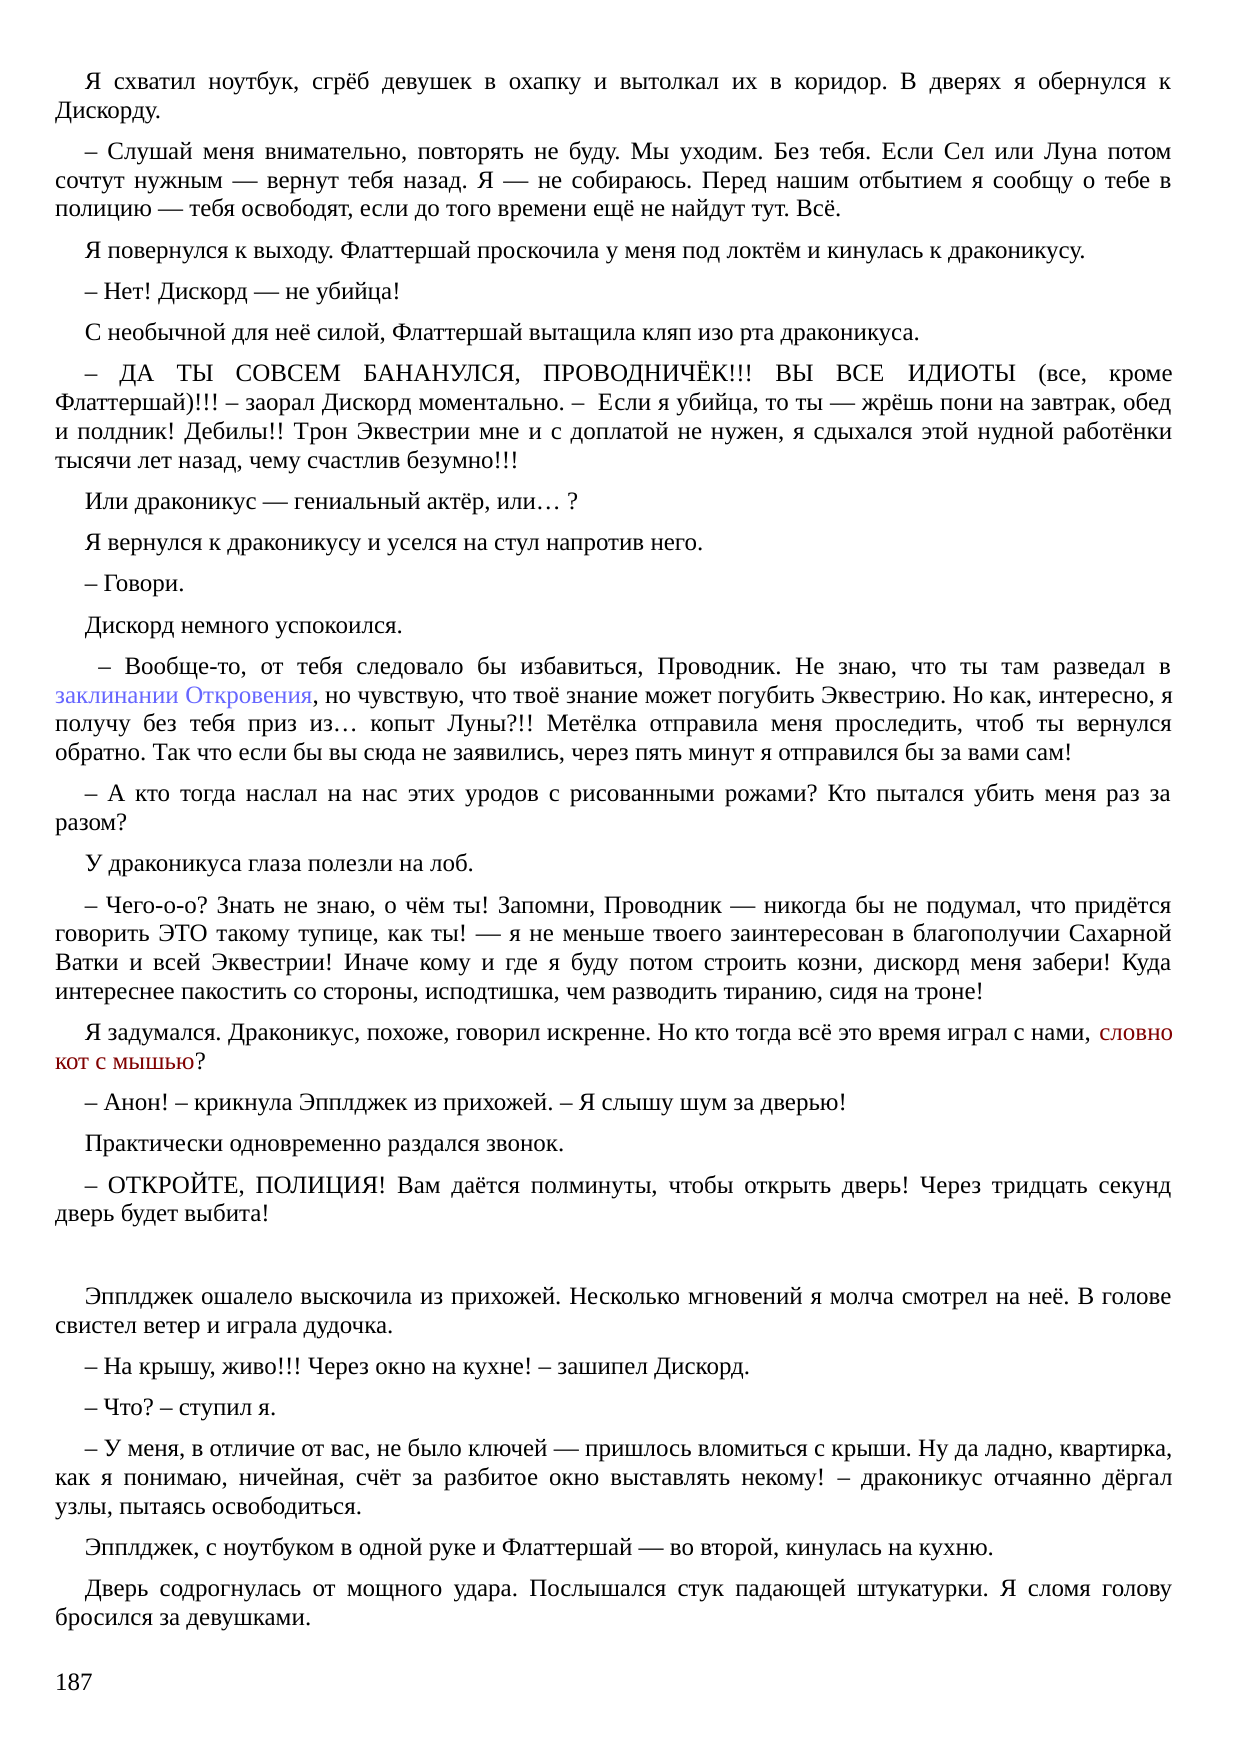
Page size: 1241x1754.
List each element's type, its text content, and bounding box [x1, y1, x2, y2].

text Дверь содрогнулась от мощного удара. Послышался стук падающей штукатурки. Я сломя голову бросился за девушками. [55, 1573, 1173, 1631]
text – На крышу, живо!!! Через окно на кухне! – зашипел Дискорд. [55, 1351, 1173, 1380]
text – У меня, в отличие от вас, не было ключей — пришлось вломиться с крыши. Ну да ладно, квартирка, как я понимаю, ничейная, счёт за разбитое окно выставлять некому! – драконикус отчаянно дёргал узлы, пытаясь освободиться. [55, 1433, 1173, 1520]
text Я задумался. Драконикус, похоже, говорил искренне. Но кто тогда всё это время играл с нами, словно кот с мышью? [55, 1017, 1173, 1075]
text Эпплджек, с ноутбуком в одной руке и Флаттершай — во второй, кинулась на кухню. [55, 1532, 1173, 1561]
text Я схватил ноутбук, сгрёб девушек в охапку и вытолкал их в коридор. В дверях я обернулся к Дискорду. [55, 66, 1173, 123]
text У драконикуса глаза полезли на лоб. [55, 848, 1173, 877]
text Эпплджек ошалело выскочила из прихожей. Несколько мгновений я молча смотрел на неё. В голове свистел ветер и играла дудочка. [55, 1281, 1173, 1338]
text Я вернулся к драконикусу и уселся на стул напротив него. [55, 527, 1173, 556]
text – ДА ТЫ СОВСЕМ БАНАНУЛСЯ, ПРОВОДНИЧЁК!!! ВЫ ВСЕ ИДИОТЫ (все, кроме Флаттершай)!!! – заорал Дискорд моментально. – Если я убийца, то ты — жрёшь пони на завтрак, обед и полдник! Дебилы!! Трон Эквестрии мне и с доплатой не нужен, я сдыхался этой нудной работёнки тысячи лет назад, чему счастлив безумно!!! [55, 358, 1173, 473]
text – Чего-о-о? Знать не знаю, о чём ты! Запомни, Проводник — никогда бы не подумал, что придётся говорить ЭТО такому тупице, как ты! — я не меньше твоего заинтересован в благополучии Сахарной Ватки и всей Эквестрии! Иначе кому и где я буду потом строить козни, дискорд меня забери! Куда интереснее пакостить со стороны, исподтишка, чем разводить тиранию, сидя на троне! [55, 890, 1173, 1005]
text С необычной для неё силой, Флаттершай вытащила кляп изо рта драконикуса. [55, 317, 1173, 346]
text – Слушай меня внимательно, повторять не буду. Мы уходим. Без тебя. Если Сел или Луна потом сочтут нужным — вернут тебя назад. Я — не собираюсь. Перед нашим отбытием я сообщу о тебе в полицию — тебя освободят, если до того времени ещё не найдут тут. Всё. [55, 136, 1173, 222]
text Дискорд немного успокоился. [55, 610, 1173, 638]
text – Что? – ступил я. [55, 1392, 1173, 1421]
text – А кто тогда наслал на нас этих уродов с рисованными рожами? Кто пытался убить меня раз за разом? [55, 778, 1173, 836]
text Или драконикус — гениальный актёр, или… ? [55, 486, 1173, 515]
text Практически одновременно раздался звонок. [55, 1128, 1173, 1157]
text – Нет! Дискорд — не убийца! [55, 276, 1173, 305]
text – Анон! – крикнула Эпплджек из прихожей. – Я слышу шум за дверью! [55, 1087, 1173, 1116]
text – Говори. [55, 568, 1173, 597]
text – ОТКРОЙТЕ, ПОЛИЦИЯ! Вам даётся полминуты, чтобы открыть дверь! Через тридцать секунд дверь будет выбита! [55, 1170, 1173, 1227]
text – Вообще-то, от тебя следовало бы избавиться, Проводник. Не знаю, что ты там разведал в заклинании Откровения, но чувствую, что твоё знание может погубить Эквестрию. Но как, интересно, я получу без тебя приз из… копыт Луны?!! Метёлка отправила меня проследить, чтоб ты вернулся обратно. Так что если бы вы сюда не заявились, через пять минут я отправился бы за вами сам! [55, 651, 1173, 766]
text Я повернулся к выходу. Флаттершай проскочила у меня под локтём и кинулась к драконикусу. [55, 235, 1173, 263]
